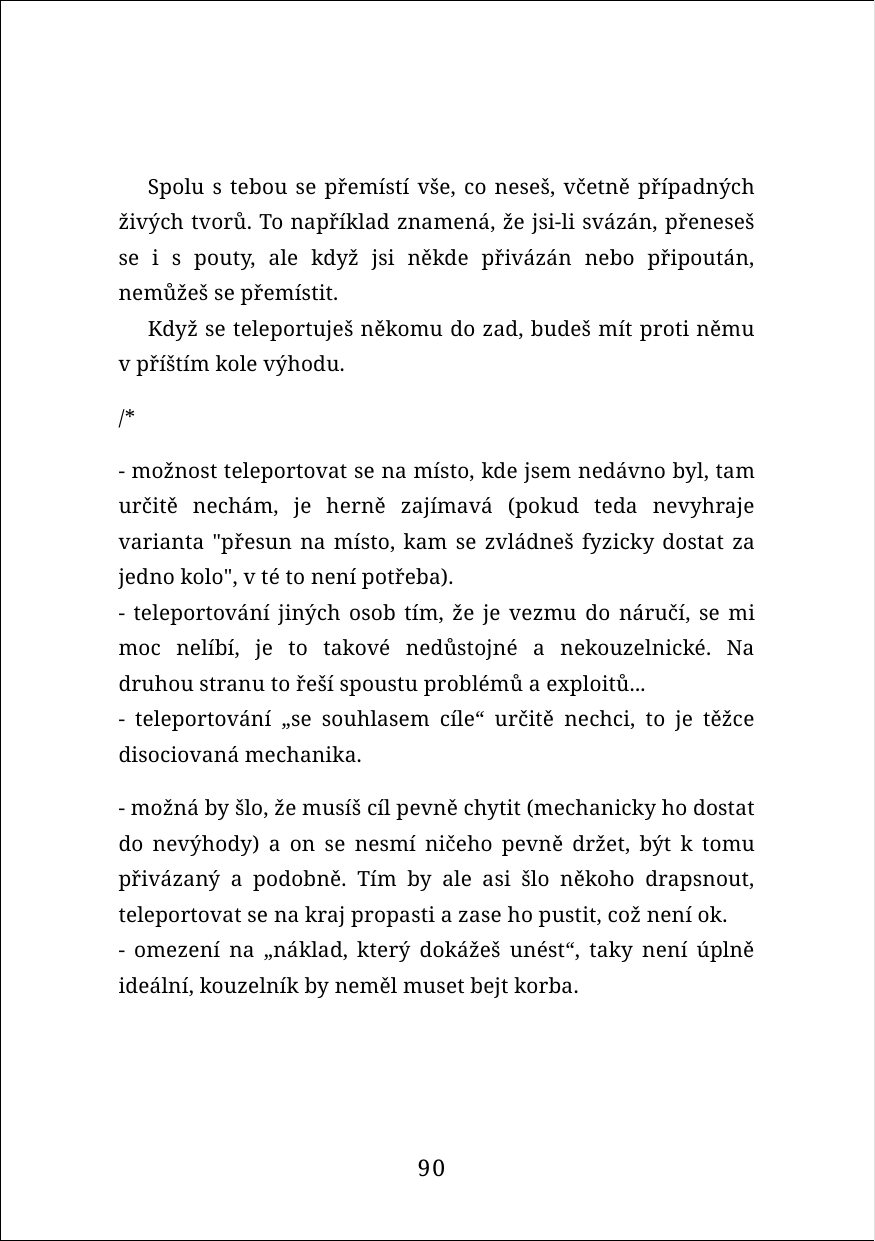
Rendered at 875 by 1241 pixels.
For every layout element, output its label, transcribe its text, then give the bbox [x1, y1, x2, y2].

text - možná by šlo, že musíš cíl pevně chytit (mechanicky ho dostat do nevýhody) a on se nesmí ničeho pevně držet, být k tomu přivázaný a podobně. Tím by ale asi šlo někoho drapsnout, teleportovat se na kraj propasti a zase ho pustit, což není ok. - omezení na „náklad, který dokážeš unést“, taky není úplně ideální, kouzelník by neměl muset bejt korba. [118, 793, 756, 999]
text /* [118, 403, 756, 431]
text - možnost teleportovat se na místo, kde jsem nedávno byl, tam určitě nechám, je herně zajímavá (pokud teda nevyhraje varianta "přesun na místo, kam se zvládneš fyzicky dostat za jedno kolo", v té to není potřeba). - teleportování jiných osob tím, že je vezmu do náručí, se mi moc nelíbí, je to takové nedůstojné a nekouzelnické. Na druhou stranu to řeší spoustu problémů a exploitů... - teleportování „se souhlasem cíle“ určitě nechci, to je těžce disociovaná mechanika. [118, 456, 756, 768]
text Spolu s tebou se přemístí vše, co neseš, včetně případných živých tvorů. To například znamená, že jsi-li svázán, přeneseš se i s pouty, ale když jsi někde přivázán nebo připoután, nemůžeš se přemístit. Když se teleportuješ někomu do zad, budeš mít proti němu v příštím kole výhodu. [118, 172, 756, 378]
